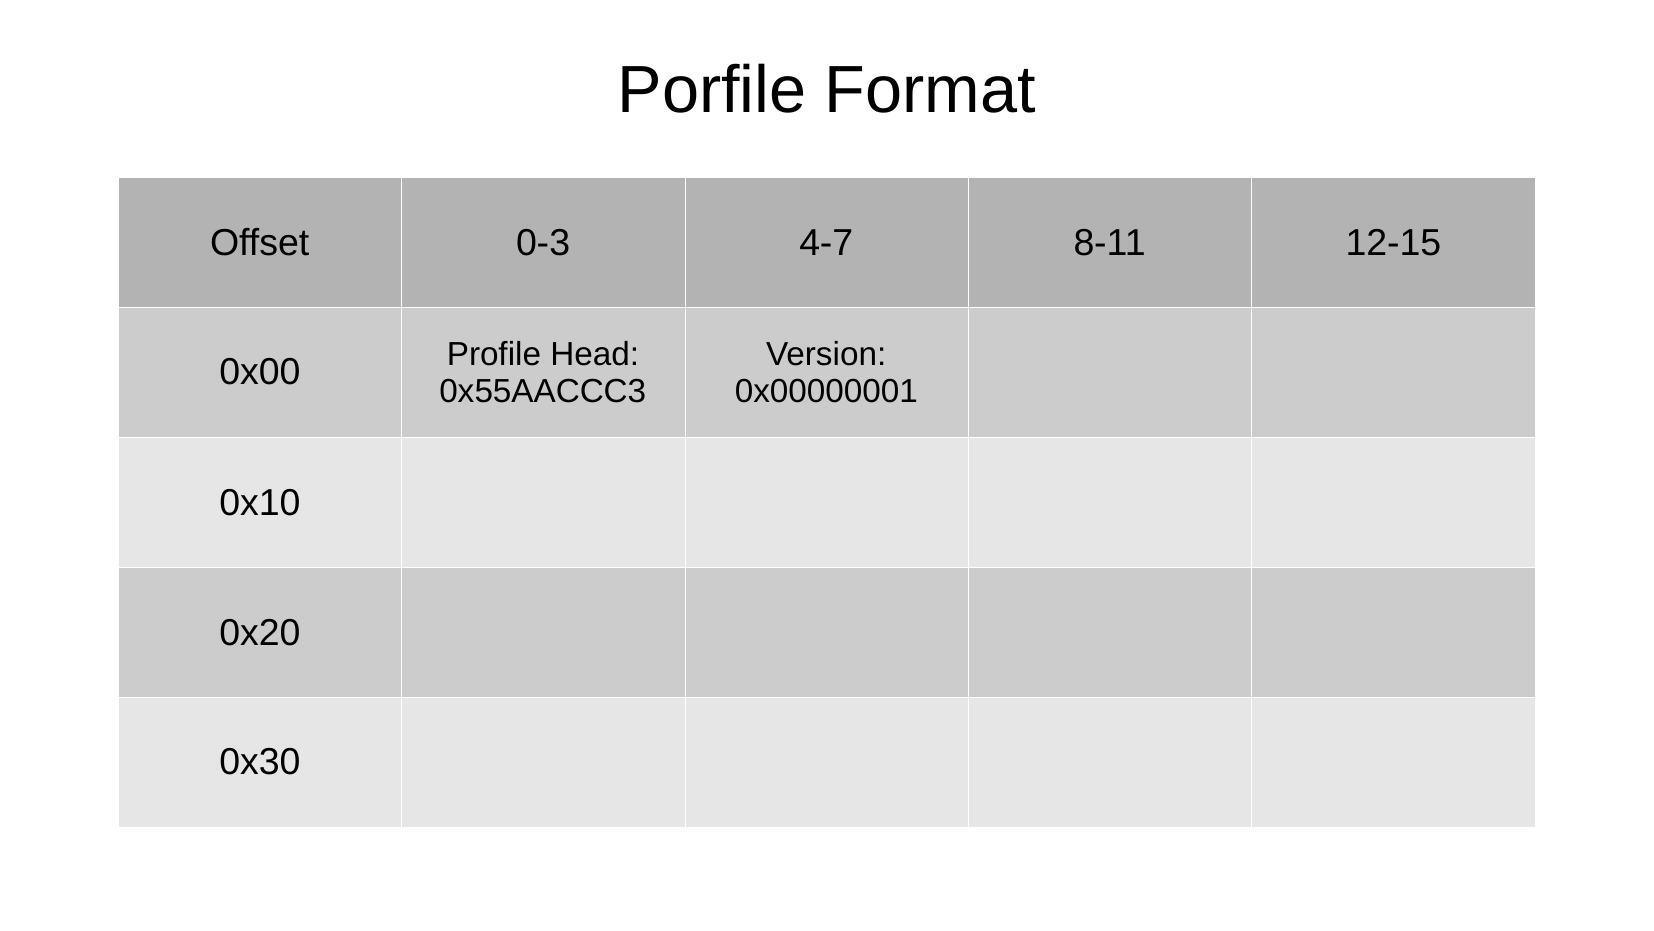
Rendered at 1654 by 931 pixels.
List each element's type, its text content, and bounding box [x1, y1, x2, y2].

table_cell [969, 698, 1251, 827]
table_cell [402, 438, 685, 567]
table_header 4-7 [686, 178, 968, 307]
table_cell [402, 698, 685, 827]
table_cell [402, 568, 685, 697]
table_header 12-15 [1252, 178, 1535, 307]
text_box Porfile Format [82, 31, 1571, 148]
table_cell Version: 0x00000001 [686, 308, 968, 437]
table_cell 0x00 [119, 308, 401, 437]
table_cell [686, 568, 968, 697]
table_cell [1252, 438, 1535, 567]
table_cell [686, 698, 968, 827]
table_cell Profile Head: 0x55AACCC3 [402, 308, 685, 437]
table_cell 0x10 [119, 438, 401, 567]
table_cell [686, 438, 968, 567]
table_cell [1252, 568, 1535, 697]
table_cell [1252, 308, 1535, 437]
table_cell 0x20 [119, 568, 401, 697]
table_header Offset [119, 178, 401, 307]
table_cell [969, 308, 1251, 437]
table_header 8-11 [969, 178, 1251, 307]
table_header 0-3 [402, 178, 685, 307]
table_cell [969, 568, 1251, 697]
table_cell 0x30 [119, 698, 401, 827]
table_cell [969, 438, 1251, 567]
table_cell [1252, 698, 1535, 827]
